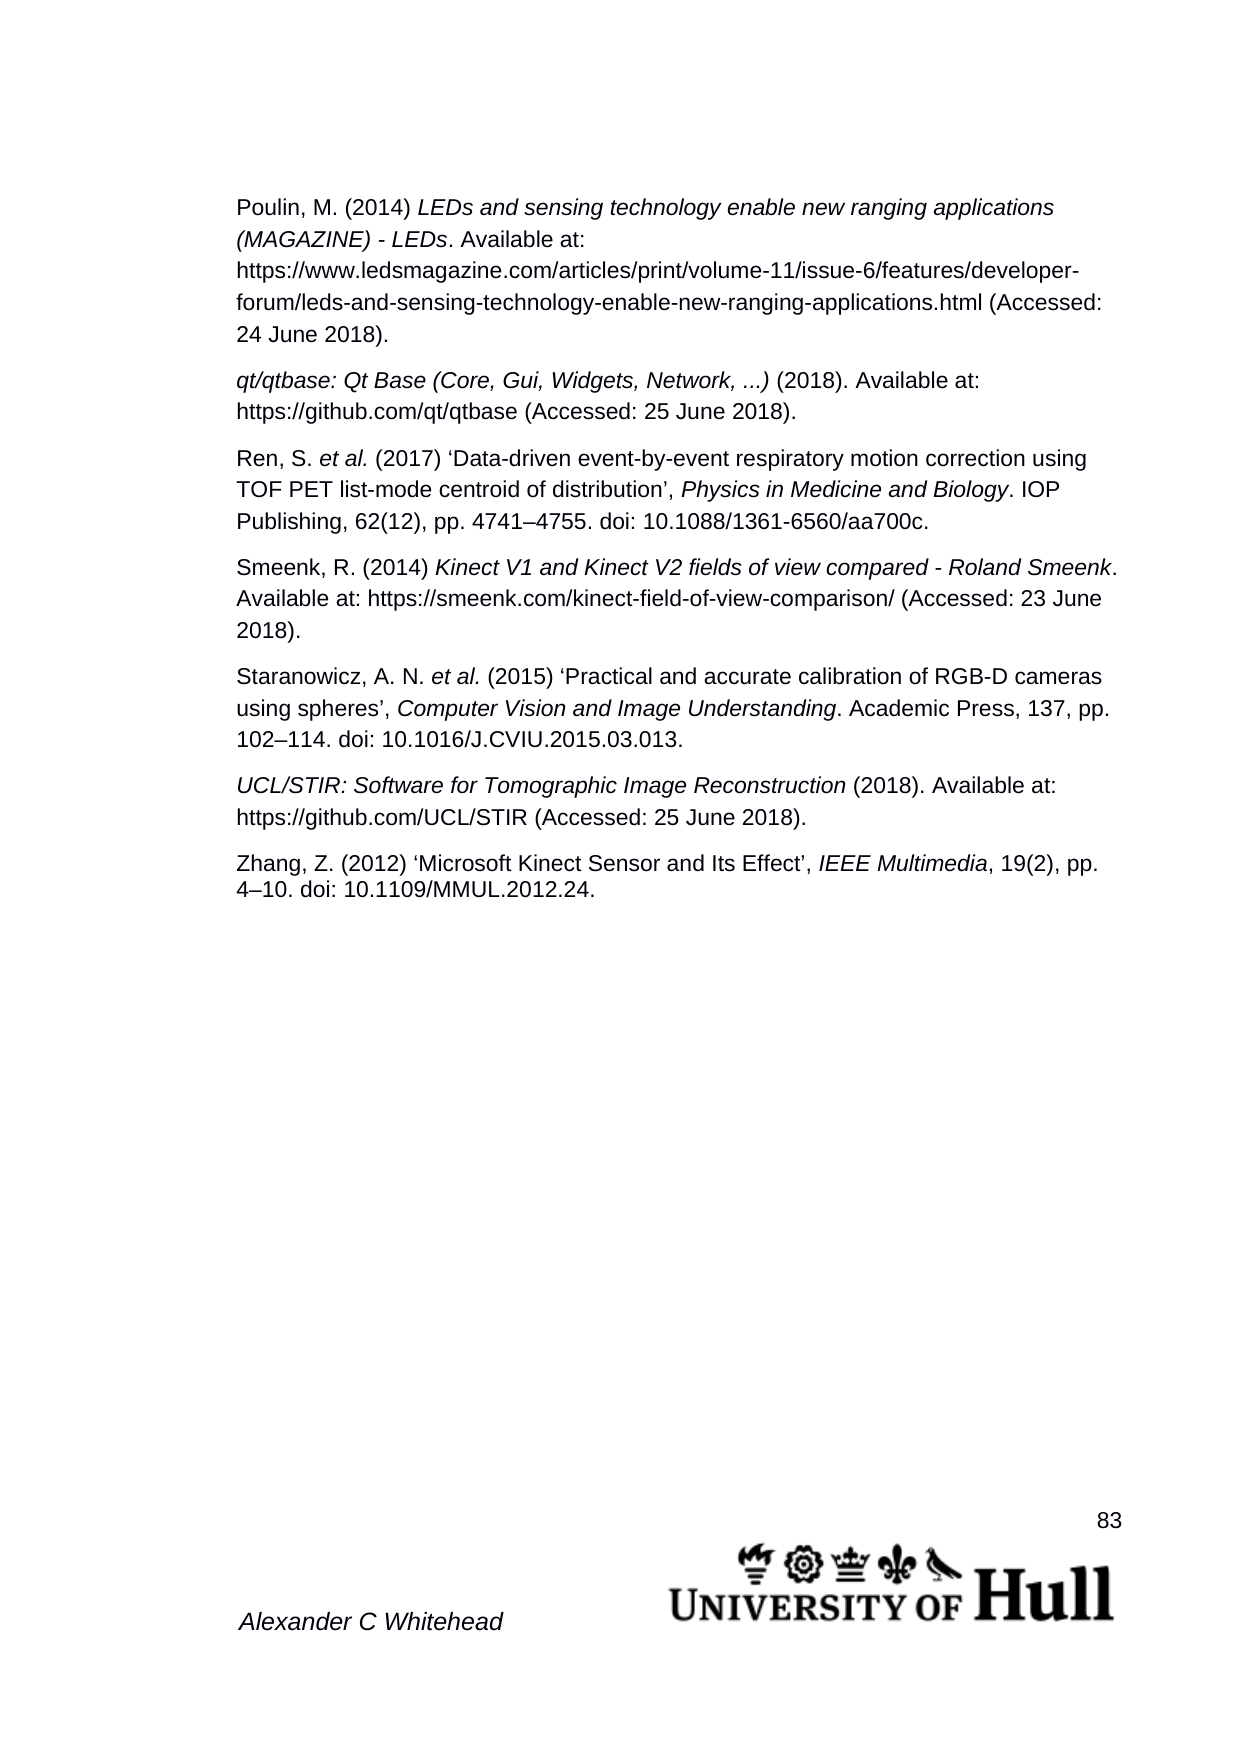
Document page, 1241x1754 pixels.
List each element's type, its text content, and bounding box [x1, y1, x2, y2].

text Poulin, M. (2014) LEDs and sensing technology enable new ranging applications (MAGAZINE) - LEDs. Available at: https://www.ledsmagazine.com/articles/print/volume-11/issue-6/features/developer-forum/leds-and-sensing-technology-enable-new-ranging-applications.html (Accessed: 24 June 2018). [236, 194, 1122, 347]
text Smeenk, R. (2014) Kinect V1 and Kinect V2 fields of view compared - Roland Smeenk. Available at: https://smeenk.com/kinect-field-of-view-comparison/ (Accessed: 23 June 2018). [236, 554, 1122, 643]
text Staranowicz, A. N. et al. (2015) ‘Practical and accurate calibration of RGB-D cameras using spheres’, Computer Vision and Image Understanding. Academic Press, 137, pp. 102–114. doi: 10.1016/J.CVIU.2015.03.013. [236, 663, 1122, 752]
text ⁠ [236, 903, 1122, 929]
text qt/qtbase: Qt Base (Core, Gui, Widgets, Network, ...) (2018). Available at: https://github.com/qt/qtbase (Accessed: 25 June 2018). [236, 367, 1122, 425]
picture [662, 1533, 1123, 1631]
text Ren, S. et al. (2017) ‘Data-driven event-by-event respiratory motion correction using TOF PET list-mode centroid of distribution’, Physics in Medicine and Biology. IOP Publishing, 62(12), pp. 4741–4755. doi: 10.1088/1361-6560/aa700c. [236, 444, 1122, 534]
text UCL/STIR: Software for Tomographic Image Reconstruction (2018). Available at: https://github.com/UCL/STIR (Accessed: 25 June 2018). [236, 772, 1122, 830]
text Zhang, Z. (2012) ‘Microsoft Kinect Sensor and Its Effect’, IEEE Multimedia, 19(2), pp. 4–10. doi: 10.1109/MMUL.2012.24. [236, 850, 1122, 903]
